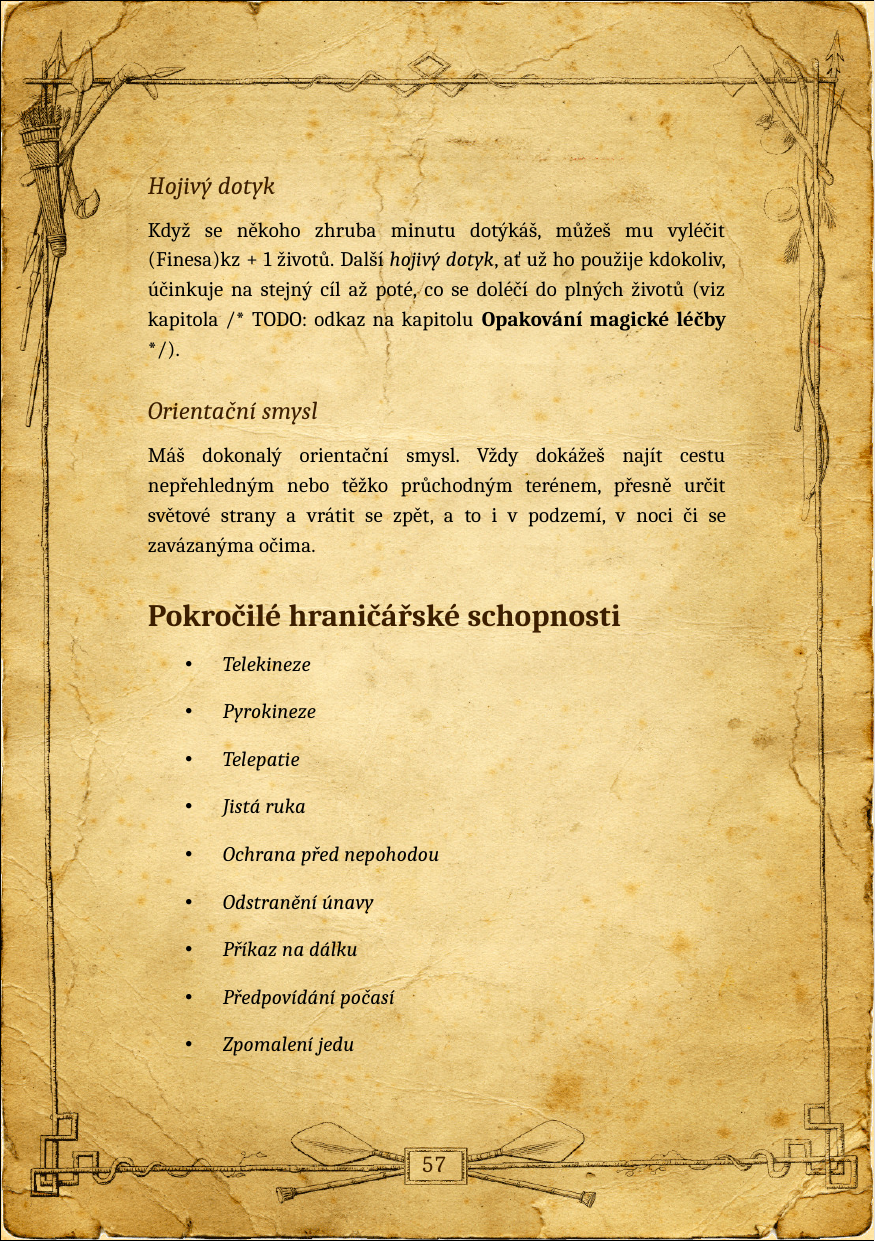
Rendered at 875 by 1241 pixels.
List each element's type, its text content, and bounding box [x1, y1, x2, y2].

list Pyrokineze [185, 700, 726, 724]
subtitle Pokročilé hraničářské schopnosti [148, 599, 726, 634]
list Jistá ruka [185, 795, 726, 819]
list Telepatie [185, 747, 726, 771]
picture [1, 1, 874, 1240]
list Telekineze [185, 652, 726, 676]
list Odstranění únavy [185, 890, 726, 914]
text Máš dokonalý orientační smysl. Vždy dokážeš najít cestu nepřehledným nebo těžko průchodným terénem, přesně určit světové strany a⁠ vrátit se zpět, a⁠ to i⁠ v⁠ podzemí, v⁠ noci či se zavázanýma očima. [148, 444, 726, 557]
text Když se někoho zhruba minutu dotýkáš, můžeš mu vyléčit (Finesa)kz + 1 životů. Další hojivý dotyk, ať už ho použije kdokoliv, účinkuje na stejný cíl až poté, co se doléčí do plných životů (viz kapitola /* TODO: odkaz na kapitolu Opakování magické léčby */). [148, 218, 726, 362]
subtitle Orientační smysl [148, 397, 726, 426]
subtitle Hojivý dotyk [148, 172, 726, 201]
list Příkaz na dálku [185, 938, 726, 962]
list Ochrana před nepohodou [185, 843, 726, 867]
list Zpomalení jedu [185, 1033, 726, 1057]
list Předpovídání počasí [185, 986, 726, 1009]
